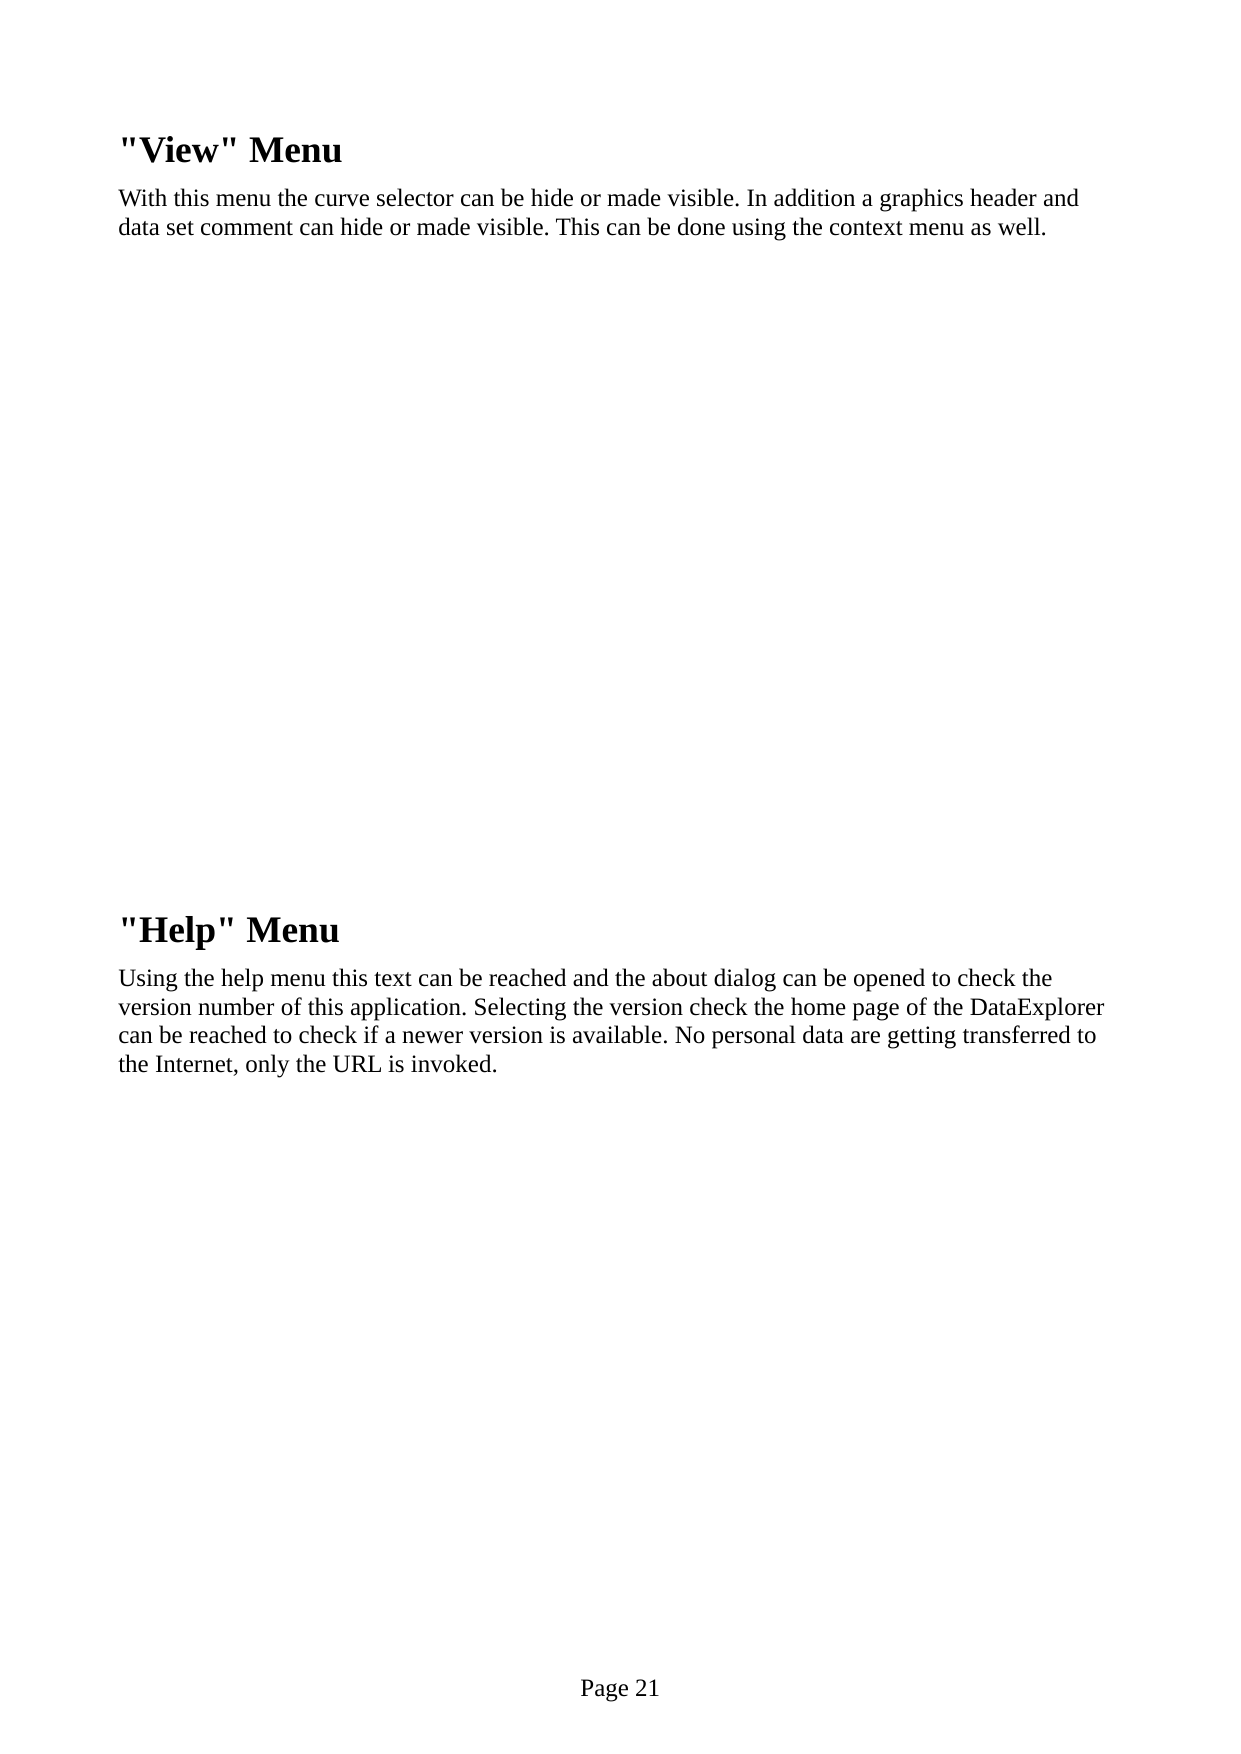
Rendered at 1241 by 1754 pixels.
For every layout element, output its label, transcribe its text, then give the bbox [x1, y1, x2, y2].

subtitle "View" Menu [118, 127, 1122, 170]
subtitle "Help" Menu [118, 907, 1122, 951]
text With this menu the curve selector can be hide or made visible. In addition a graphics header and data set comment can hide or made visible. This can be done using the context menu as well. [118, 183, 1122, 240]
text Using the help menu this text can be reached and the about dialog can be opened to check the version number of this application. Selecting the version check the home page of the DataExplorer can be reached to check if a newer version is available. No personal data are getting transferred to the Internet, only the URL is invoked. [118, 963, 1122, 1078]
